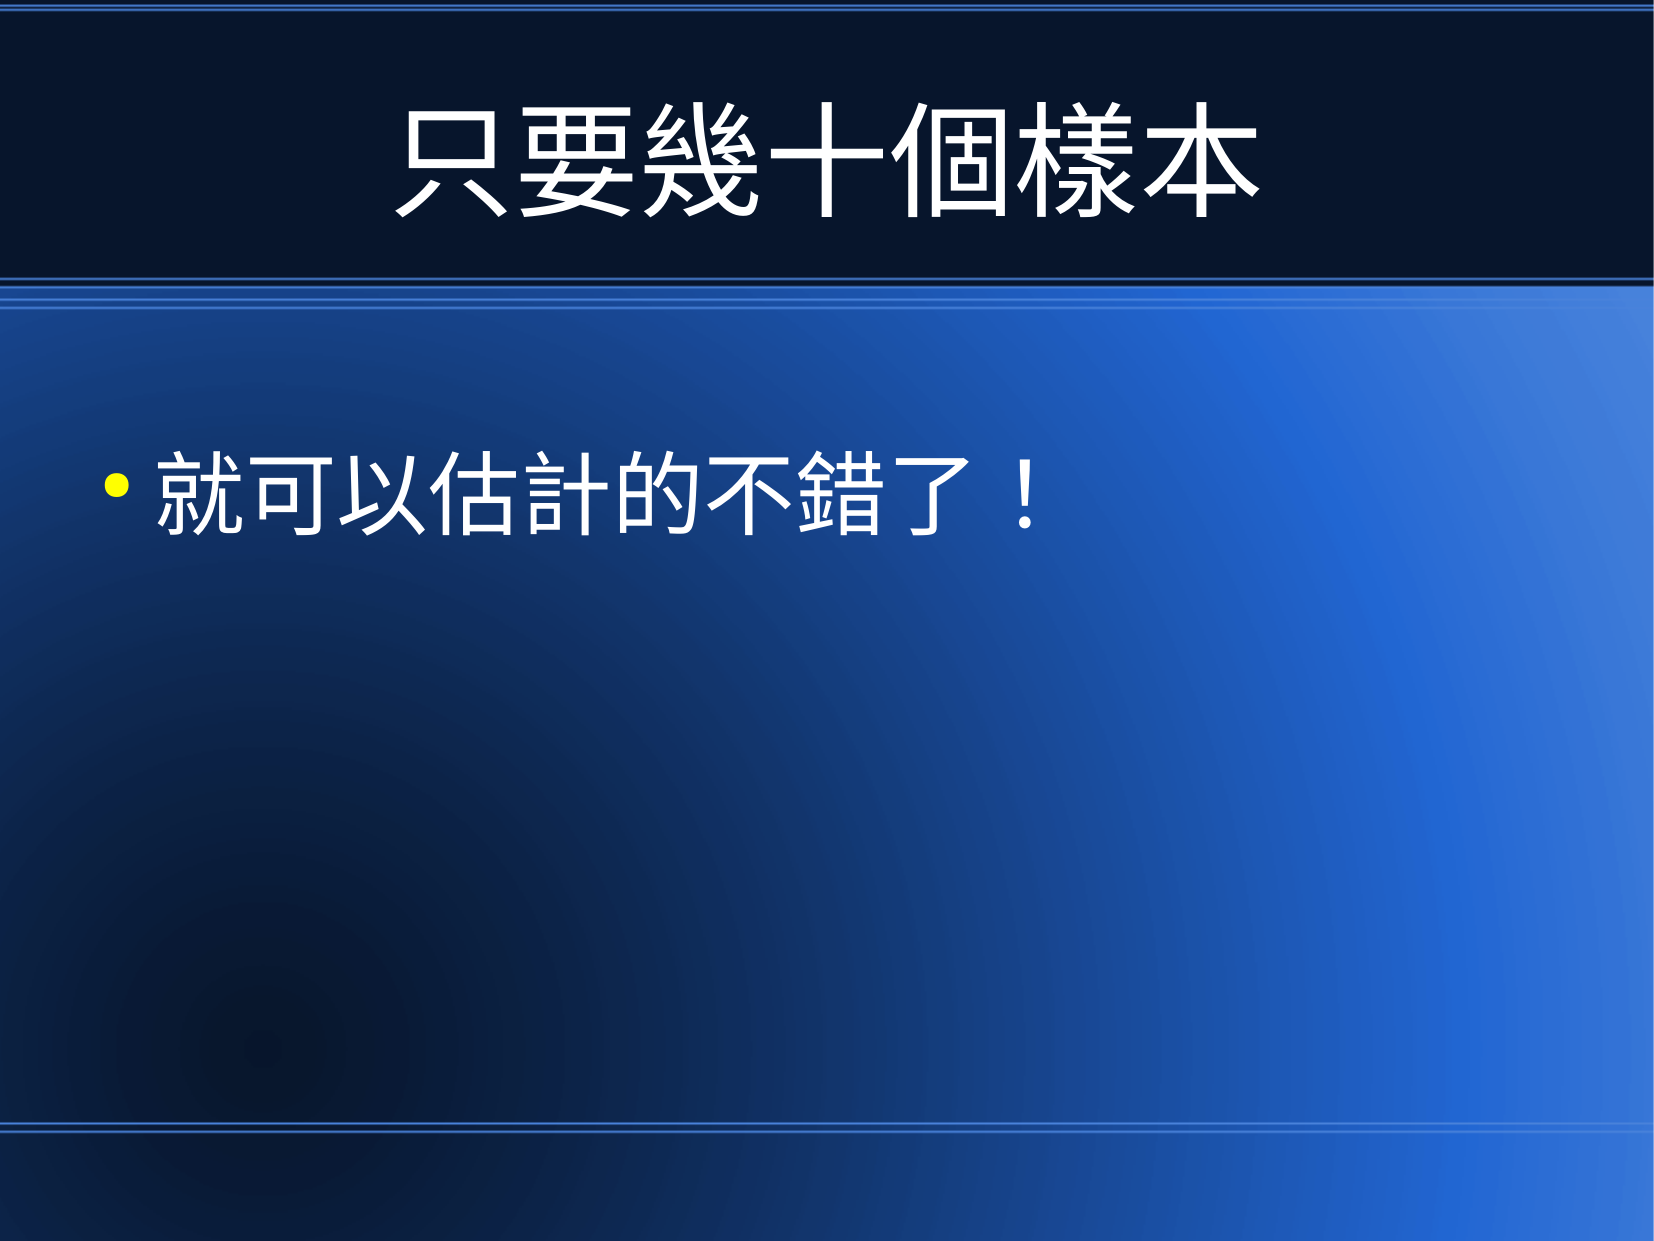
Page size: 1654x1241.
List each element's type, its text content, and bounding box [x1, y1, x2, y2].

picture [0, 0, 1654, 1241]
title 只要幾十個樣本 [82, 49, 1571, 257]
list 就可以估計的不錯了！ [82, 355, 1571, 1241]
